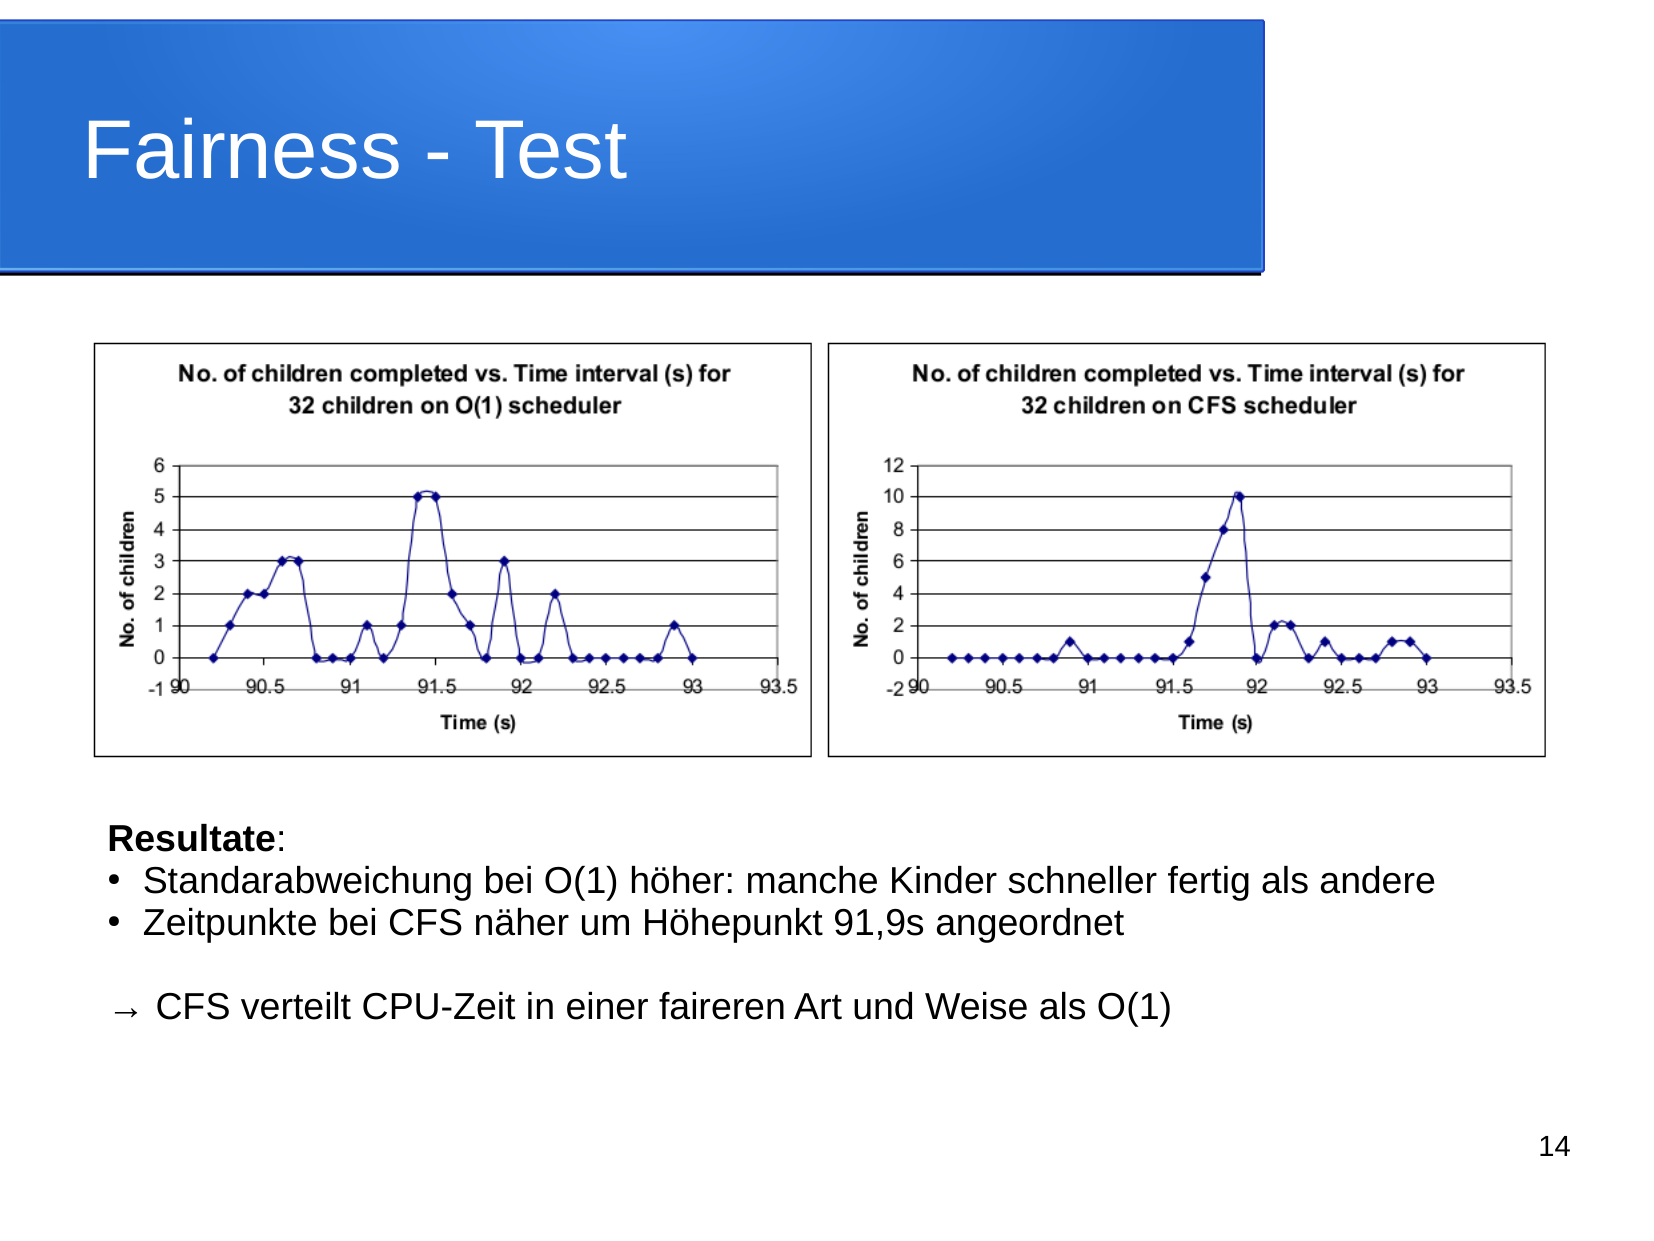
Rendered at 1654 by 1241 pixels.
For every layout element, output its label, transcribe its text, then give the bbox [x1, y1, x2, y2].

picture [90, 339, 1554, 764]
title Fairness - Test [82, 47, 1235, 252]
text_box Resultate: Standarabweichung bei O(1) höher: manche Kinder schneller fertig als andere Zeitpunkte bei CFS näher um Höhepunkt 91,9s angeordnet → CFS verteilt CPU-Zeit in einer faireren Art und Weise als O(1) [92, 810, 1543, 1036]
